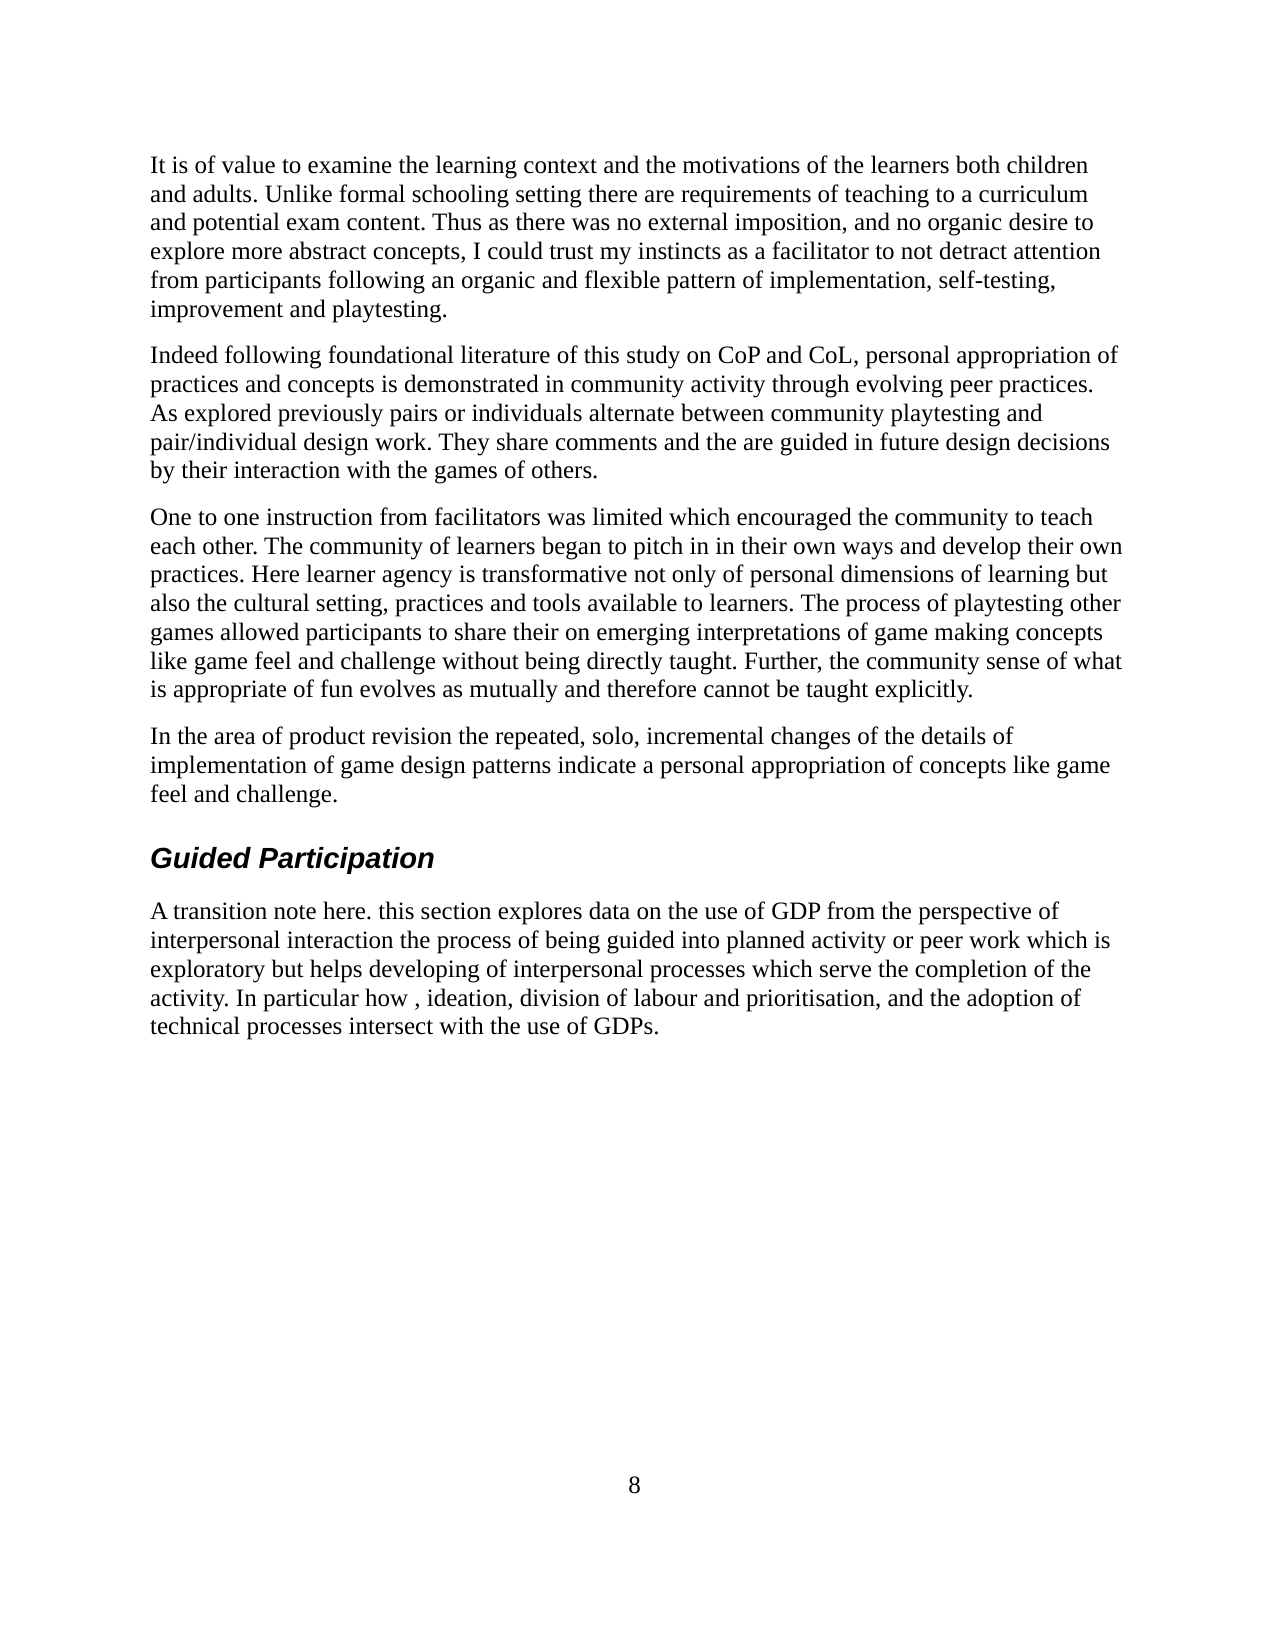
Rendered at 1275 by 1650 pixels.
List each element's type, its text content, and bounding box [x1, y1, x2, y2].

text It is of value to examine the learning context and the motivations of the learners both children and adults. Unlike formal schooling setting there are requirements of teaching to a curriculum and potential exam content. Thus as there was no external imposition, and no organic desire to explore more abstract concepts, I could trust my instincts as a facilitator to not detract attention from participants following an organic and flexible pattern of implementation, self-testing, improvement and playtesting. [150, 150, 1125, 322]
text One to one instruction from facilitators was limited which encouraged the community to teach each other. The community of learners began to pitch in in their own ways and develop their own practices. Here learner agency is transformative not only of personal dimensions of learning but also the cultural setting, practices and tools available to learners. The process of playtesting other games allowed participants to share their on emerging interpretations of game making concepts like game feel and challenge without being directly taught. Further, the community sense of what is appropriate of fun evolves as mutually and therefore cannot be taught explicitly. [150, 502, 1125, 703]
text A transition note here. this section explores data on the use of GDP from the perspective of interpersonal interaction the process of being guided into planned activity or peer work which is exploratory but helps developing of interpersonal processes which serve the completion of the activity. In particular how , ideation, division of labour and prioritisation, and the adoption of technical processes intersect with the use of GDPs. [150, 896, 1125, 1040]
text In the area of product revision the repeated, solo, incremental changes of the details of implementation of game design patterns indicate a personal appropriation of concepts like game feel and challenge. [150, 721, 1125, 807]
subtitle Guided Participation [150, 841, 1125, 875]
text Indeed following foundational literature of this study on CoP and CoL, personal appropriation of practices and concepts is demonstrated in community activity through evolving peer practices. As explored previously pairs or individuals alternate between community playtesting and pair/individual design work. They share comments and the are guided in future design decisions by their interaction with the games of others. [150, 340, 1125, 484]
